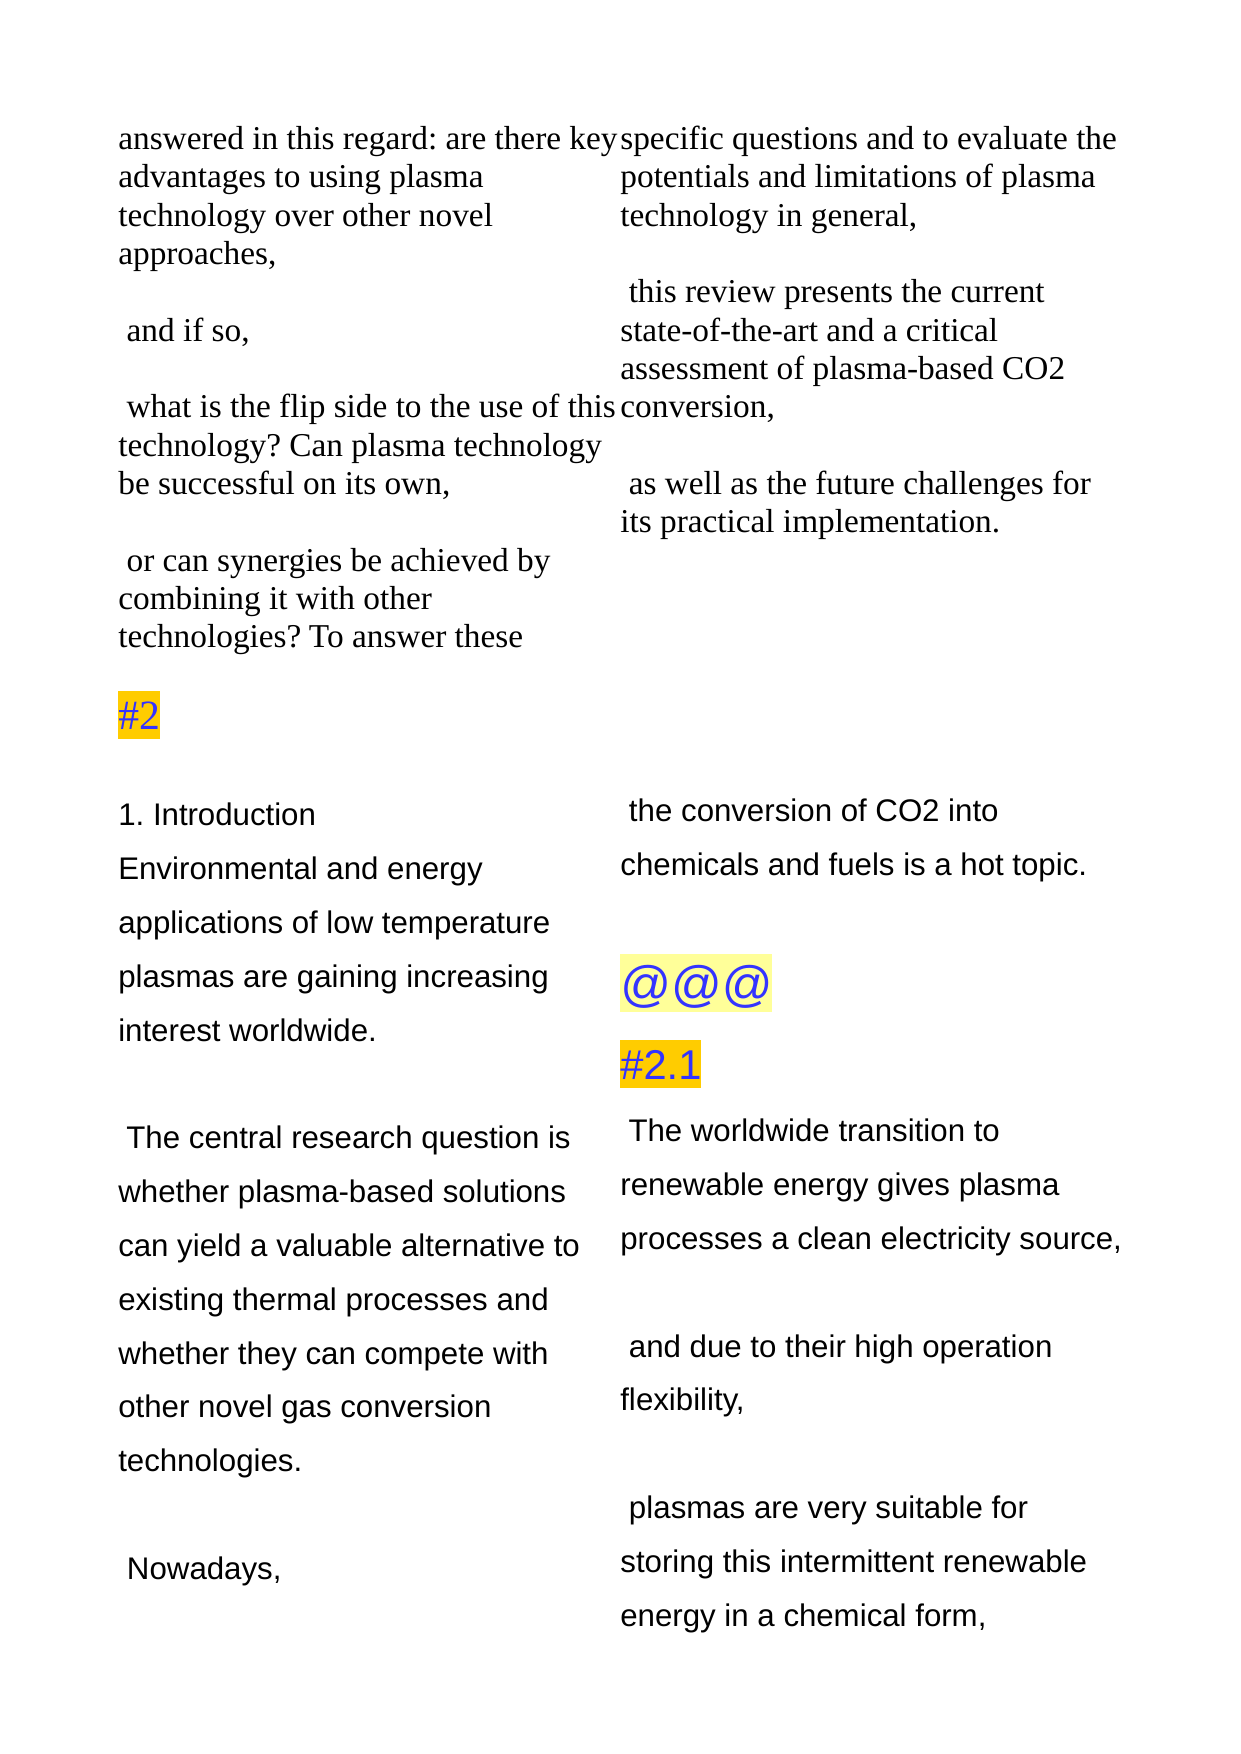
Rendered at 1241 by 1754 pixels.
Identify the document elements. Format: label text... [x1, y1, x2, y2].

text 1. Introduction [118, 796, 620, 832]
text Environmental and energy applications of low temperature plasmas are gaining increasing interest worldwide. [118, 850, 620, 1047]
text answered in this regard: are there key advantages to using plasma technology over other novel approaches, [118, 118, 620, 271]
text and due to their high operation flexibility, [620, 1328, 1122, 1417]
text The central research question is whether plasma-based solutions can yield a valuable alternative to existing thermal processes and whether they can compete with other novel gas conversion technologies. [118, 1119, 620, 1478]
text this review presents the current state-of-the-art and a critical assessment of plasma-based CO2 conversion, [620, 271, 1122, 425]
text the conversion of CO2 into chemicals and fuels is a hot topic. [620, 792, 1122, 882]
text specific questions and to evaluate the potentials and limitations of plasma technology in general, [620, 118, 1122, 233]
text Nowadays, [118, 1550, 620, 1586]
text what is the flip side to the use of this technology? Can plasma technology be successful on its own, [118, 386, 620, 501]
text #2 [118, 691, 1122, 739]
text @@@ [620, 954, 1122, 1012]
text and if so, [118, 310, 620, 348]
text #2.1 [620, 1040, 1122, 1088]
text or can synergies be achieved by combining it with other technologies? To answer these [118, 540, 620, 655]
text as well as the future challenges for its practical implementation. [620, 463, 1122, 540]
text The worldwide transition to renewable energy gives plasma processes a clean electricity source, [620, 1112, 1122, 1256]
text plasmas are very suitable for storing this intermittent renewable energy in a chemical form, [620, 1489, 1122, 1633]
